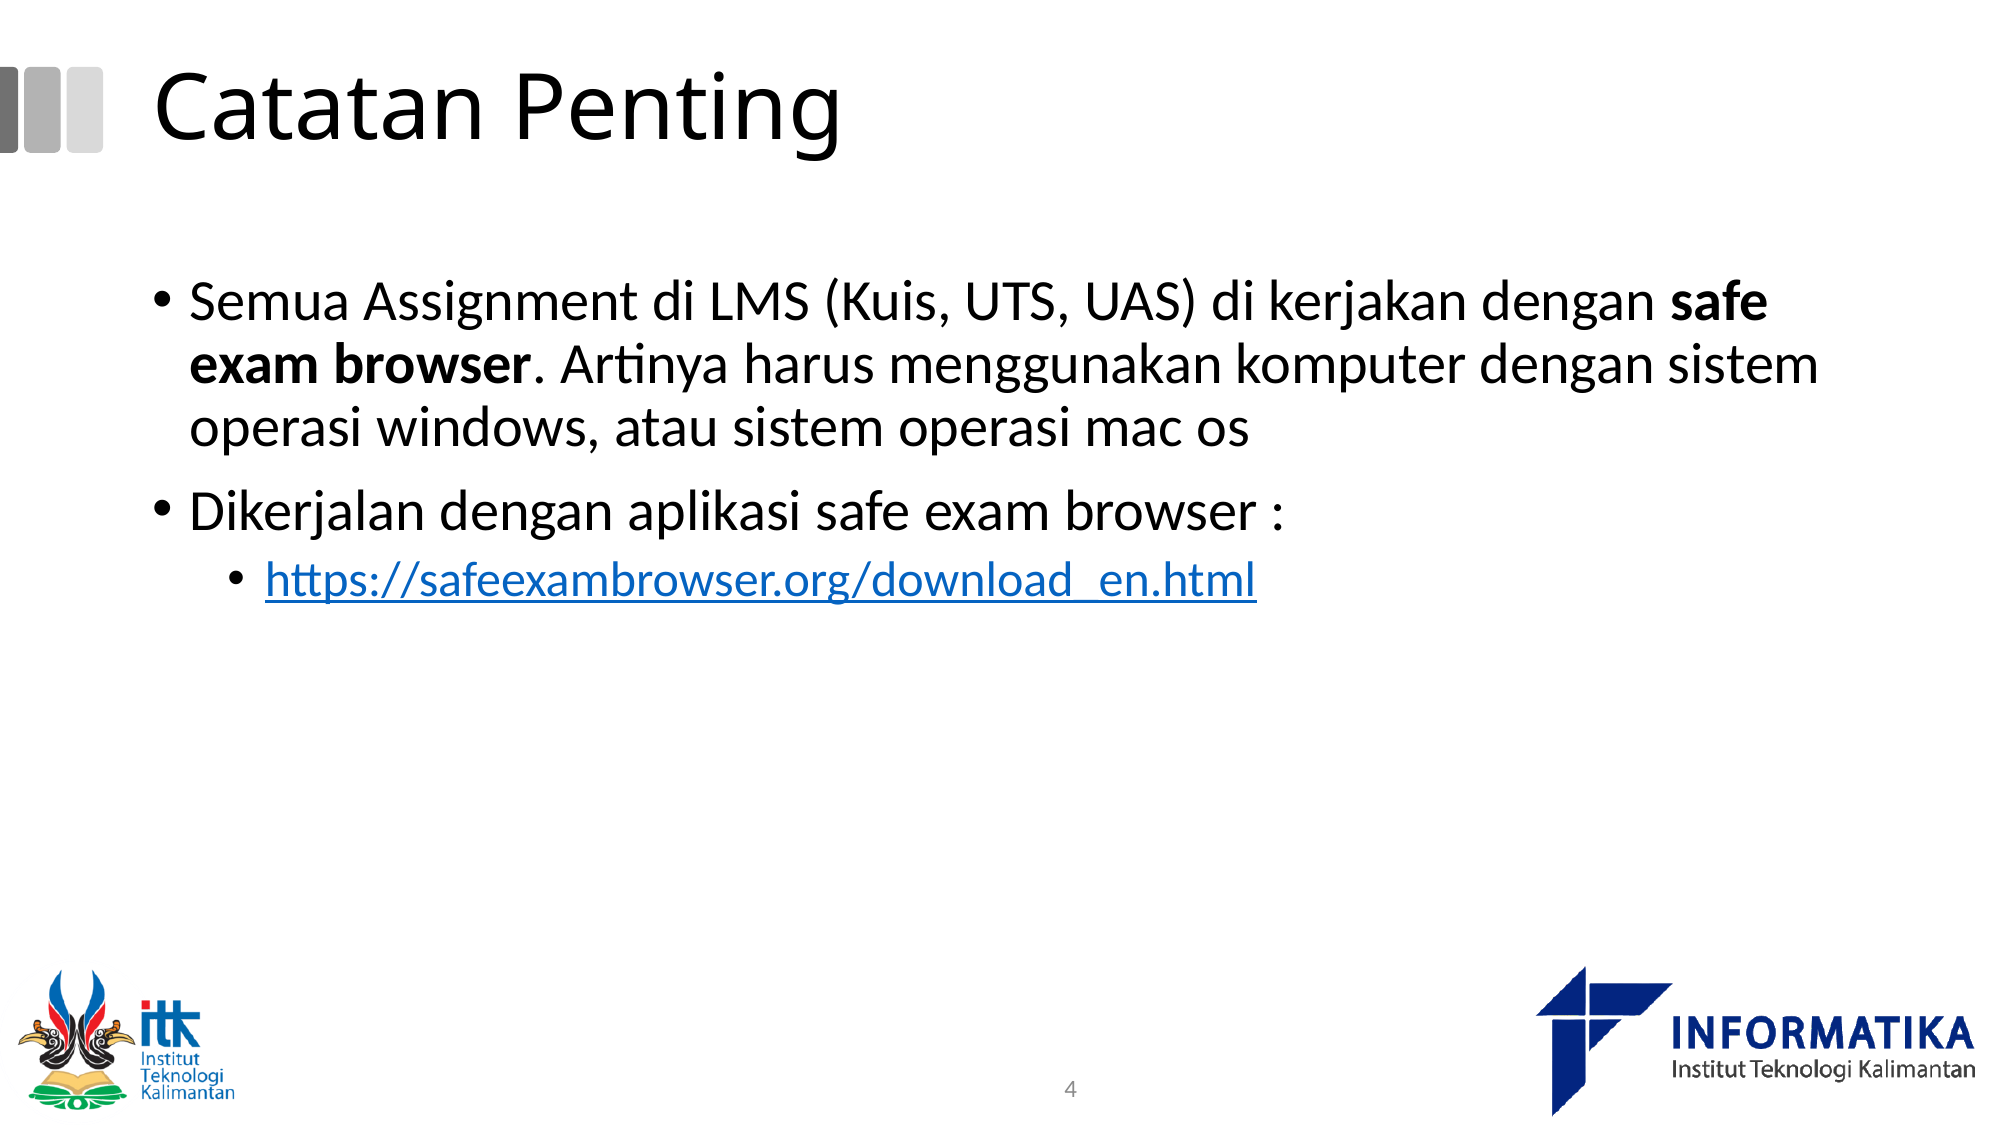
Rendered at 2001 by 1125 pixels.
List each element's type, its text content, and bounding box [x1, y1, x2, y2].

picture [0, 935, 253, 1125]
picture [1534, 965, 1976, 1118]
title Catatan Penting [137, 1, 1863, 219]
list Semua Assignment di LMS (Kuis, UTS, UAS) di kerjakan dengan safe exam browser. Artinya harus menggunakan komputer dengan sistem operasi windows, atau sistem operasi mac os Dikerjalan dengan aplikasi safe exam browser : https://safeexambrowser.org/download_en.html [137, 262, 1863, 977]
